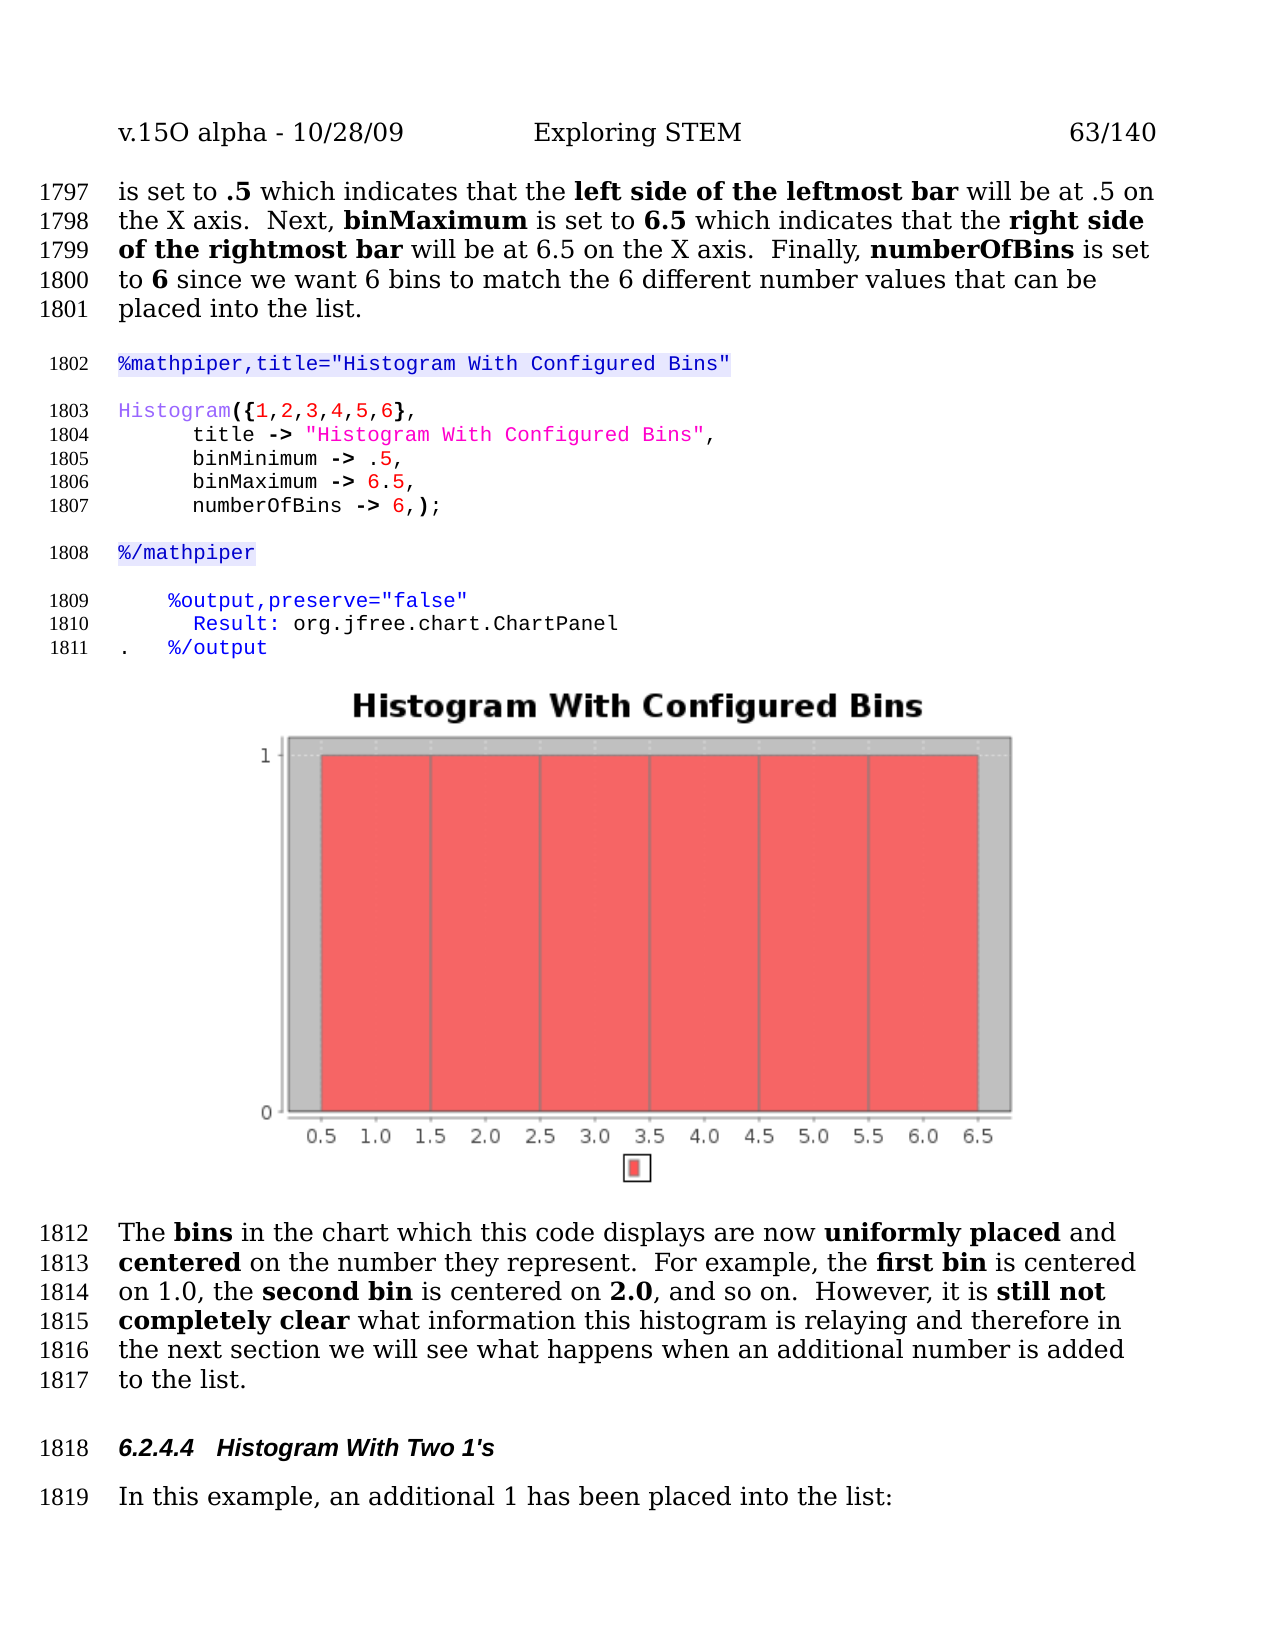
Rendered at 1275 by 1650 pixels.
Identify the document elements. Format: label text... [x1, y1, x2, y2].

text Result: org.jfree.chart.ChartPanel [118, 613, 1157, 637]
text %mathpiper,title="Histogram With Configured Bins" [118, 353, 1157, 377]
subtitle Histogram With Two 1's [118, 1433, 1157, 1462]
picture [245, 686, 1030, 1184]
text is set to .5 which indicates that the left side of the leftmost bar will be at .5 on the X axis. Next, binMaximum is set to 6.5 which indicates that the right side of the rightmost bar will be at 6.5 on the X axis. Finally, numberOfBins is set to 6 since we want 6 bins to match the 6 different number values that can be placed into the list. [118, 177, 1157, 323]
text The bins in the chart which this code displays are now uniformly placed and centered on the number they represent. For example, the first bin is centered on 1.0, the second bin is centered on 2.0, and so on. However, it is still not completely clear what information this histogram is relaying and therefore in the next section we will see what happens when an additional number is added to the list. [118, 1218, 1157, 1394]
text . %/output [118, 637, 1157, 661]
text binMinimum -> .5, [118, 448, 1157, 471]
text binMaximum -> 6.5, [118, 471, 1157, 495]
text numberOfBins -> 6,); [118, 495, 1157, 519]
text Histogram({1,2,3,4,5,6}, [118, 400, 1157, 424]
text title -> "Histogram With Configured Bins", [118, 424, 1157, 448]
text %output,preserve="false" [118, 589, 1157, 613]
text %/mathpiper [118, 542, 1157, 566]
text In this example, an additional 1 has been placed into the list: [118, 1483, 1157, 1512]
